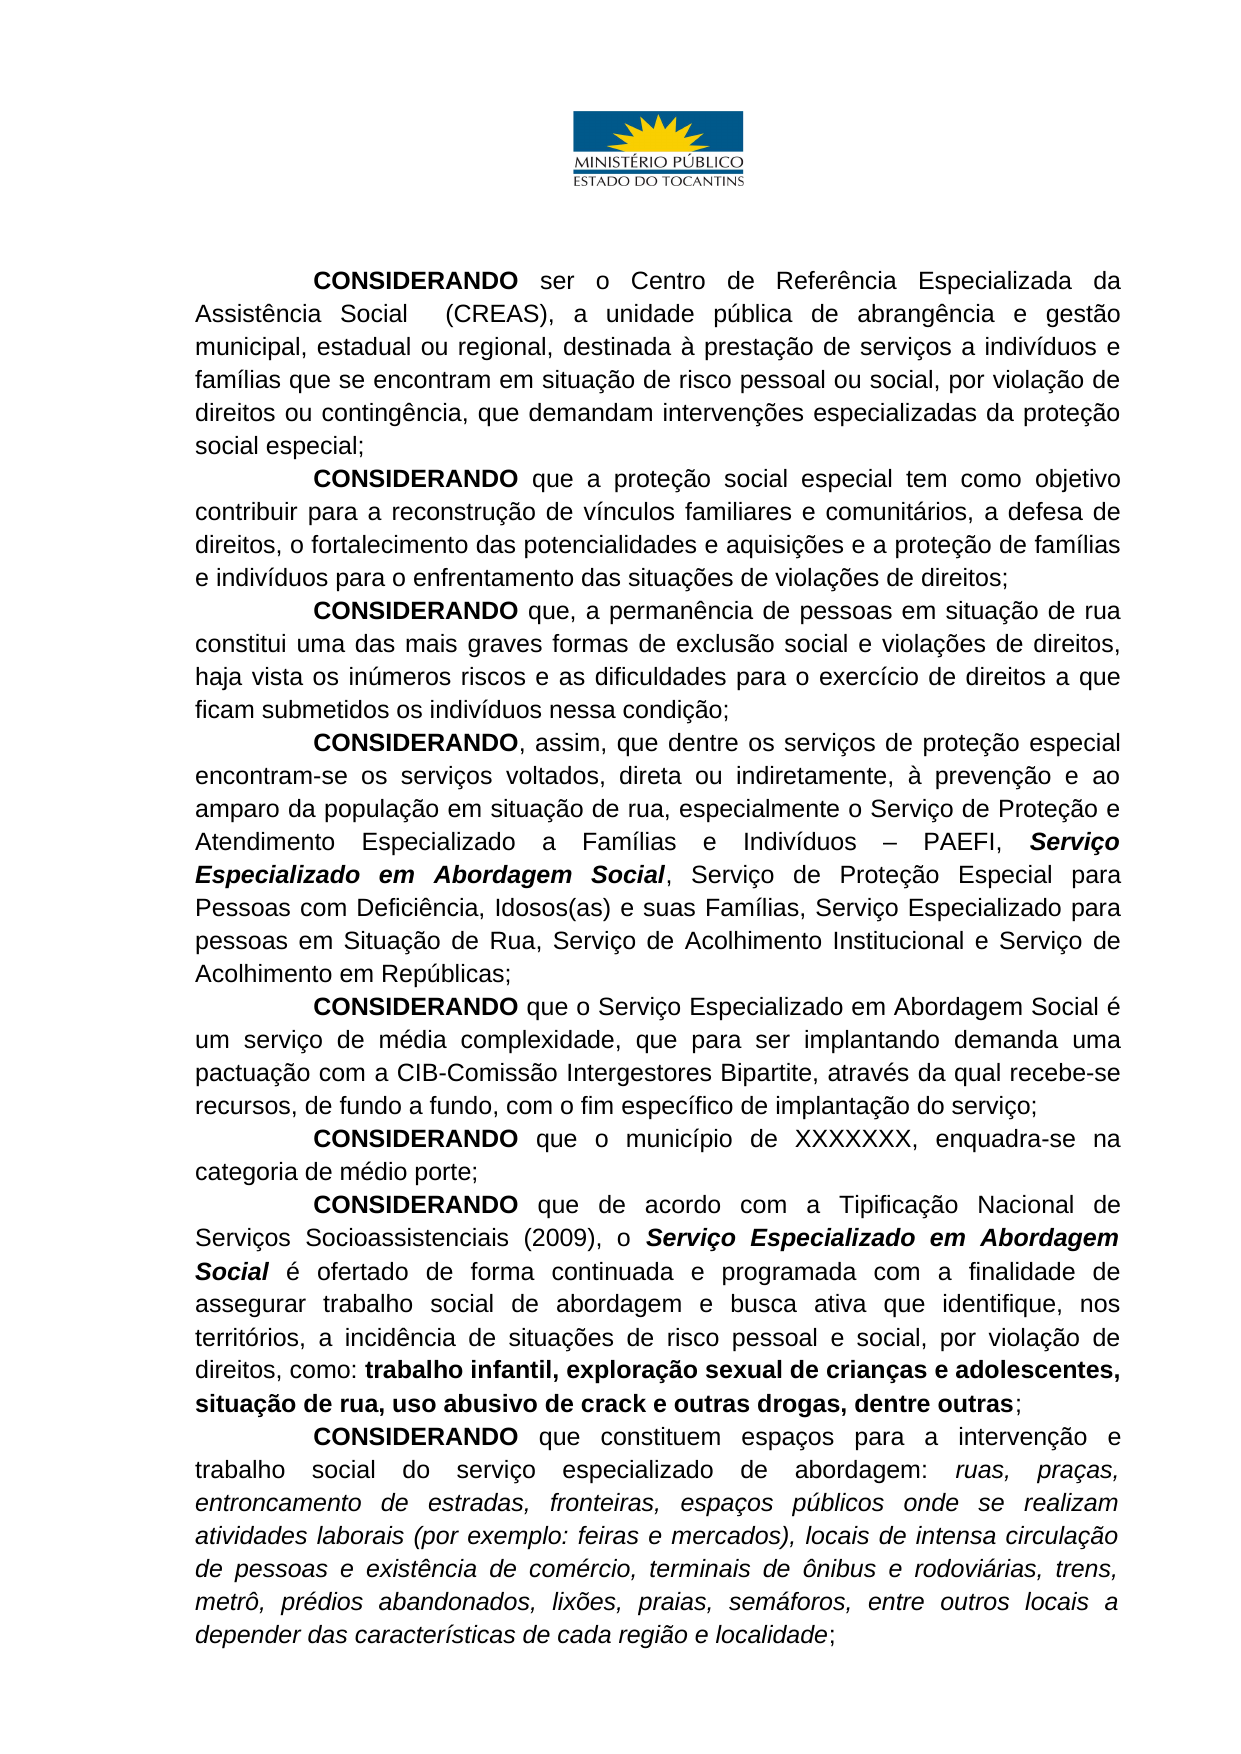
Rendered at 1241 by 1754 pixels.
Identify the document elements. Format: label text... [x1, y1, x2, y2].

text CONSIDERANDO que a proteção social especial tem como objetivo contribuir para a reconstrução de vínculos familiares e comunitários, a defesa de direitos, o fortalecimento das potencialidades e aquisições e a proteção de famílias e indivíduos para o enfrentamento das situações de violações de direitos; [195, 464, 1122, 592]
picture [573, 111, 744, 186]
text CONSIDERANDO que, a permanência de pessoas em situação de rua constitui uma das mais graves formas de exclusão social e violações de direitos, haja vista os inúmeros riscos e as dificuldades para o exercício de direitos a que ficam submetidos os indivíduos nessa condição; [195, 596, 1122, 724]
text CONSIDERANDO que o município de XXXXXXX, enquadra-se na categoria de médio porte; [195, 1124, 1122, 1186]
text CONSIDERANDO que o Serviço Especializado em Abordagem Social é um serviço de média complexidade, que para ser implantando demanda uma pactuação com a CIB-Comissão Intergestores Bipartite, através da qual recebe-se recursos, de fundo a fundo, com o fim específico de implantação do serviço; [195, 992, 1122, 1120]
text CONSIDERANDO, assim, que dentre os serviços de proteção especial encontram-se os serviços voltados, direta ou indiretamente, à prevenção e ao amparo da população em situação de rua, especialmente o Serviço de Proteção e Atendimento Especializado a Famílias e Indivíduos – PAEFI, Serviço Especializado em Abordagem Social, Serviço de Proteção Especial para Pessoas com Deficiência, Idosos(as) e suas Famílias, Serviço Especializado para pessoas em Situação de Rua, Serviço de Acolhimento Institucional e Serviço de Acolhimento em Repúblicas; [195, 728, 1122, 988]
text CONSIDERANDO ser o Centro de Referência Especializada da Assistência Social (CREAS), a unidade pública de abrangência e gestão municipal, estadual ou regional, destinada à prestação de serviços a indivíduos e famílias que se encontram em situação de risco pessoal ou social, por violação de direitos ou contingência, que demandam intervenções especializadas da proteção social especial; [195, 266, 1122, 460]
text CONSIDERANDO que constituem espaços para a intervenção e trabalho social do serviço especializado de abordagem: ruas, praças, entroncamento de estradas, fronteiras, espaços públicos onde se realizam atividades laborais (por exemplo: feiras e mercados), locais de intensa circulação de pessoas e existência de comércio, terminais de ônibus e rodoviárias, trens, metrô, prédios abandonados, lixões, praias, semáforos, entre outros locais a depender das características de cada região e localidade; [195, 1422, 1122, 1648]
text CONSIDERANDO que de acordo com a Tipificação Nacional de Serviços Socioassistenciais (2009), o Serviço Especializado em Abordagem Social é ofertado de forma continuada e programada com a finalidade de assegurar trabalho social de abordagem e busca ativa que identifique, nos territórios, a incidência de situações de risco pessoal e social, por violação de direitos, como: trabalho infantil, exploração sexual de crianças e adolescentes, situação de rua, uso abusivo de crack e outras drogas, dentre outras; [195, 1190, 1122, 1417]
